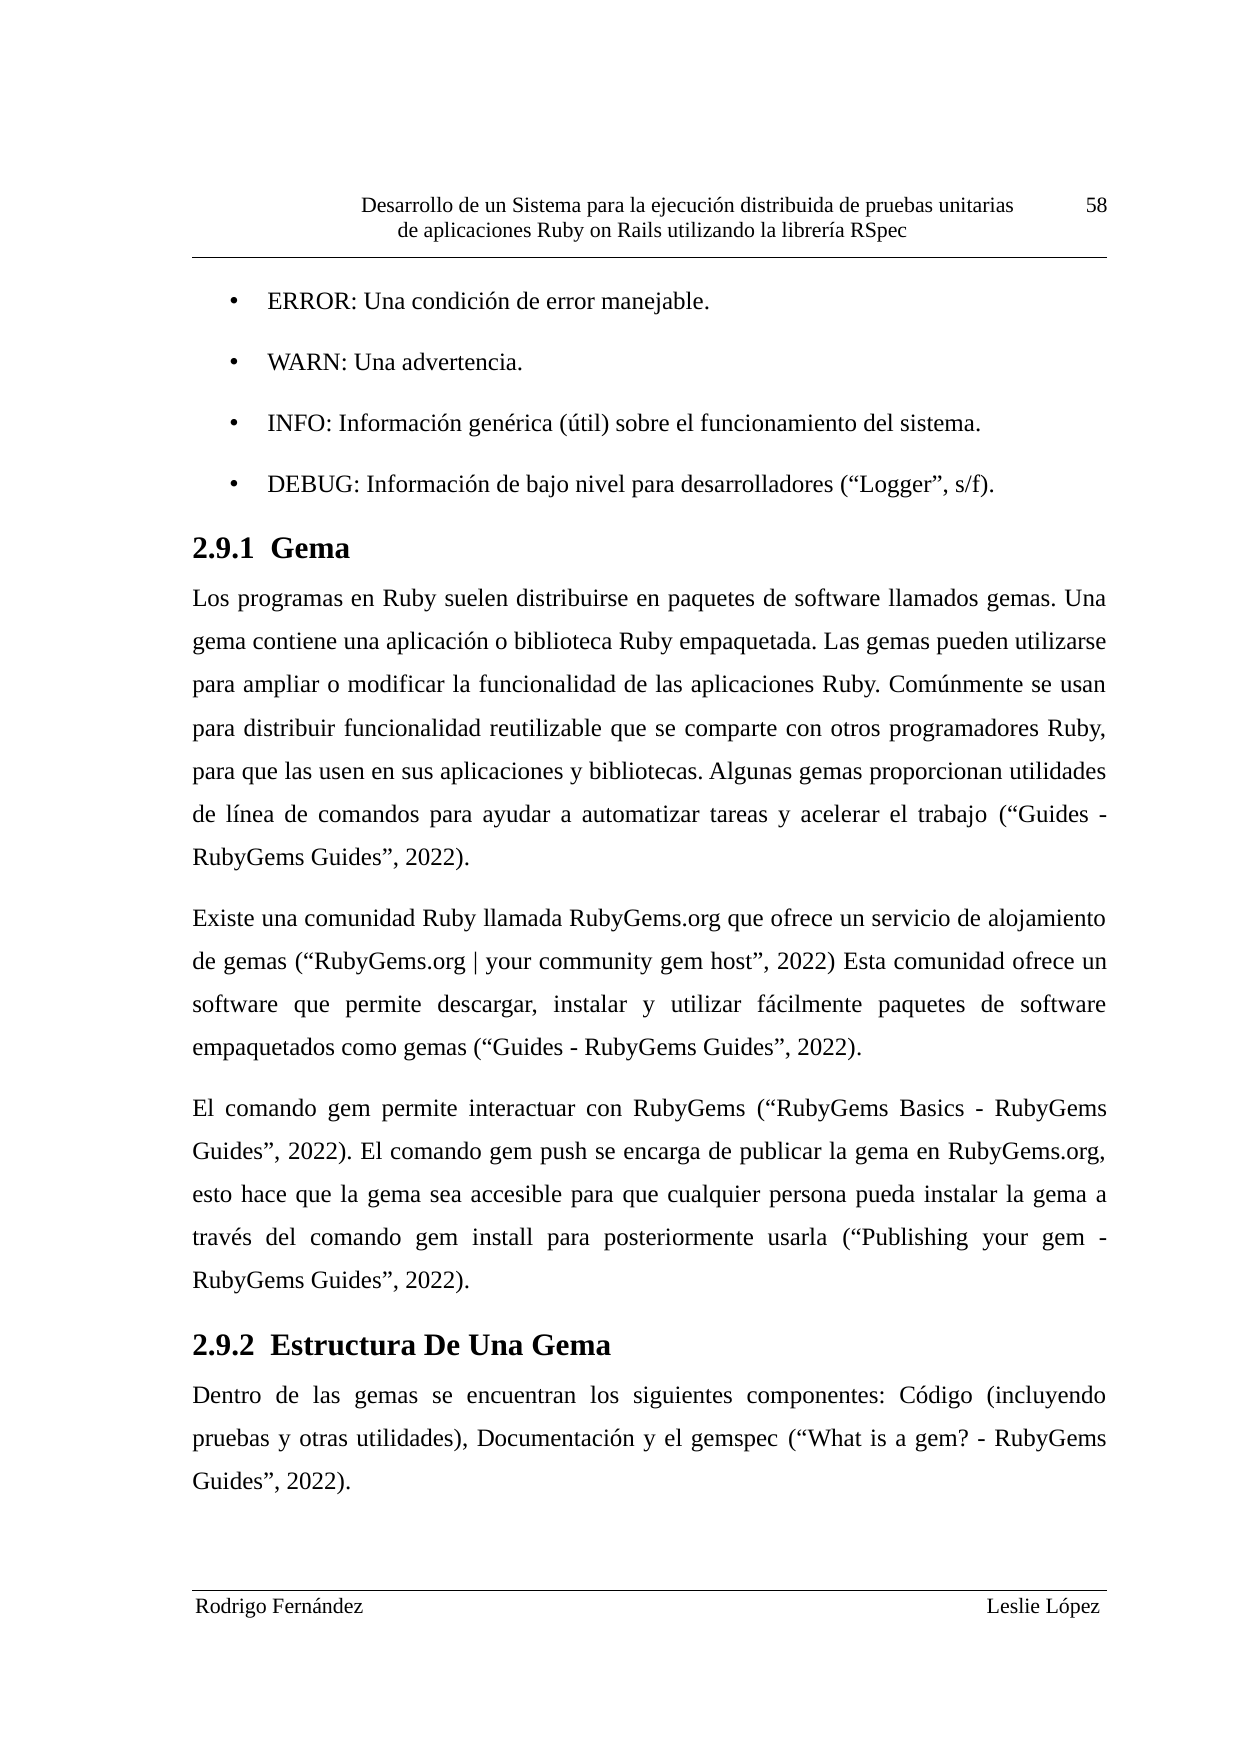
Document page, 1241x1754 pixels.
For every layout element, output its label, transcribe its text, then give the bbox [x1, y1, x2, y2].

text El comando gem permite interactuar con RubyGems (“RubyGems Basics - RubyGems Guides”, 2022)⁠. El comando gem push se encarga de publicar la gema en RubyGems.org, esto hace que la gema sea accesible para que cualquier persona pueda instalar la gema a través del comando gem install para posteriormente usarla (“Publishing your gem - RubyGems Guides”, 2022)⁠. [192, 1093, 1107, 1294]
text Existe una comunidad Ruby llamada RubyGems.org que ofrece un servicio de alojamiento de gemas (“RubyGems.org | your community gem host”, 2022)⁠ Esta comunidad ofrece un software que permite descargar, instalar y utilizar fácilmente paquetes de software empaquetados como gemas (“Guides - RubyGems Guides”, 2022)⁠. [192, 903, 1107, 1061]
text Los programas en Ruby suelen distribuirse en paquetes de software llamados gemas. Una gema contiene una aplicación o biblioteca Ruby empaquetada. Las gemas pueden utilizarse para ampliar o modificar la funcionalidad de las aplicaciones Ruby. Comúnmente se usan para distribuir funcionalidad reutilizable que se comparte con otros programadores Ruby, para que las usen en sus aplicaciones y bibliotecas. Algunas gemas proporcionan utilidades de línea de comandos para ayudar a automatizar tareas y acelerar el trabajo (“Guides - RubyGems Guides”, 2022)⁠. [192, 583, 1107, 871]
subtitle Gema [192, 530, 1107, 566]
list WARN: Una advertencia. [229, 347, 1107, 376]
list DEBUG: Información de bajo nivel para desarrolladores (“Logger”, s/f).⁠ [229, 469, 1107, 498]
text Dentro de las gemas se encuentran los siguientes componentes: Código (incluyendo pruebas y otras utilidades), Documentación y el gemspec (“What is a gem? - RubyGems Guides”, 2022)⁠. [192, 1380, 1107, 1495]
list INFO: Información genérica (útil) sobre el funcionamiento del sistema. [229, 408, 1107, 437]
subtitle Estructura de una Gema [192, 1326, 1107, 1362]
list ERROR: Una condición de error manejable. [229, 286, 1107, 315]
